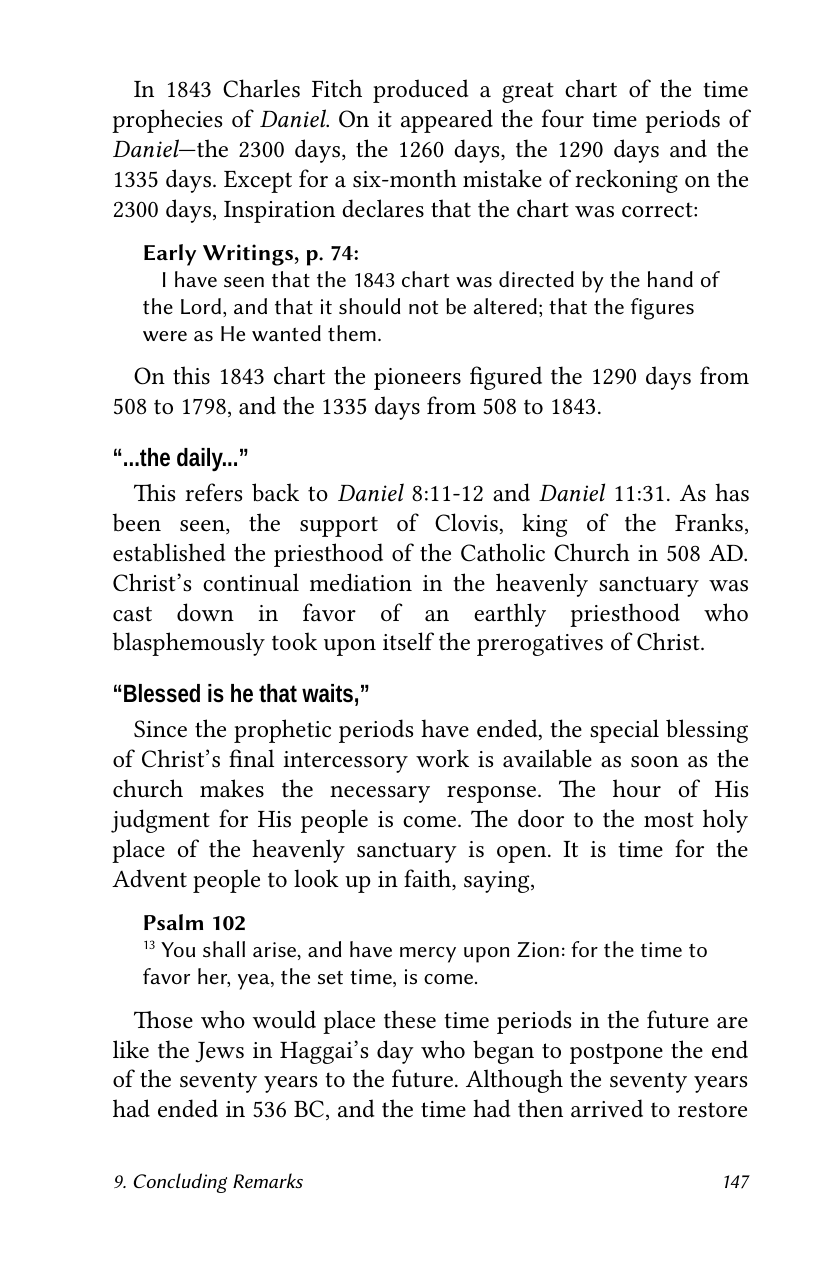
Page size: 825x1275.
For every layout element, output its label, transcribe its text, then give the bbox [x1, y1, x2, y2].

text This refers back to Daniel 8:11-12 and Daniel 11:31. As has been seen, the support of Clovis, king of the Franks, established the priesthood of the Catholic Church in 508 AD. Christ’s continual mediation in the heavenly sanctuary was cast down in favor of an earthly priesthood who blasphemously took upon itself the prerogatives of Christ. [112, 479, 750, 657]
text In 1843 Charles Fitch produced a great chart of the time prophecies of Daniel. On it appeared the four time periods of Daniel—the 2300 days, the 1260 days, the 1290 days and the 1335 days. Except for a six-month mistake of reckoning on the 2300 days, Inspiration declares that the chart was correct: [112, 75, 750, 223]
text 13 You shall arise, and have mercy upon Zion: for the time to favor her, yea, the set time, is come. [142, 937, 720, 990]
text I have seen that the 1843 chart was directed by the hand of the Lord, and that it should not be altered; that the figures were as He wanted them. [142, 267, 720, 347]
text Early Writings, p. 74: [142, 239, 750, 266]
text Since the prophetic periods have ended, the special blessing of Christ’s final intercessory work is available as soon as the church makes the necessary response. The hour of His judgment for His people is come. The door to the most holy place of the heavenly sanctuary is open. It is time for the Advent people to look up in faith, saying, [112, 715, 750, 893]
text “...the daily...” [112, 443, 750, 472]
text “Blessed is he that waits,” [112, 679, 750, 708]
text On this 1843 chart the pioneers figured the 1290 days from 508 to 1798, and the 1335 days from 508 to 1843. [112, 362, 750, 421]
text Psalm 102 [142, 910, 750, 936]
text Those who would place these time periods in the future are like the Jews in Haggai’s day who began to postpone the end of the seventy years to the future. Although the seventy years had ended in 536 BC, and the time had then arrived to restore [112, 1006, 750, 1124]
